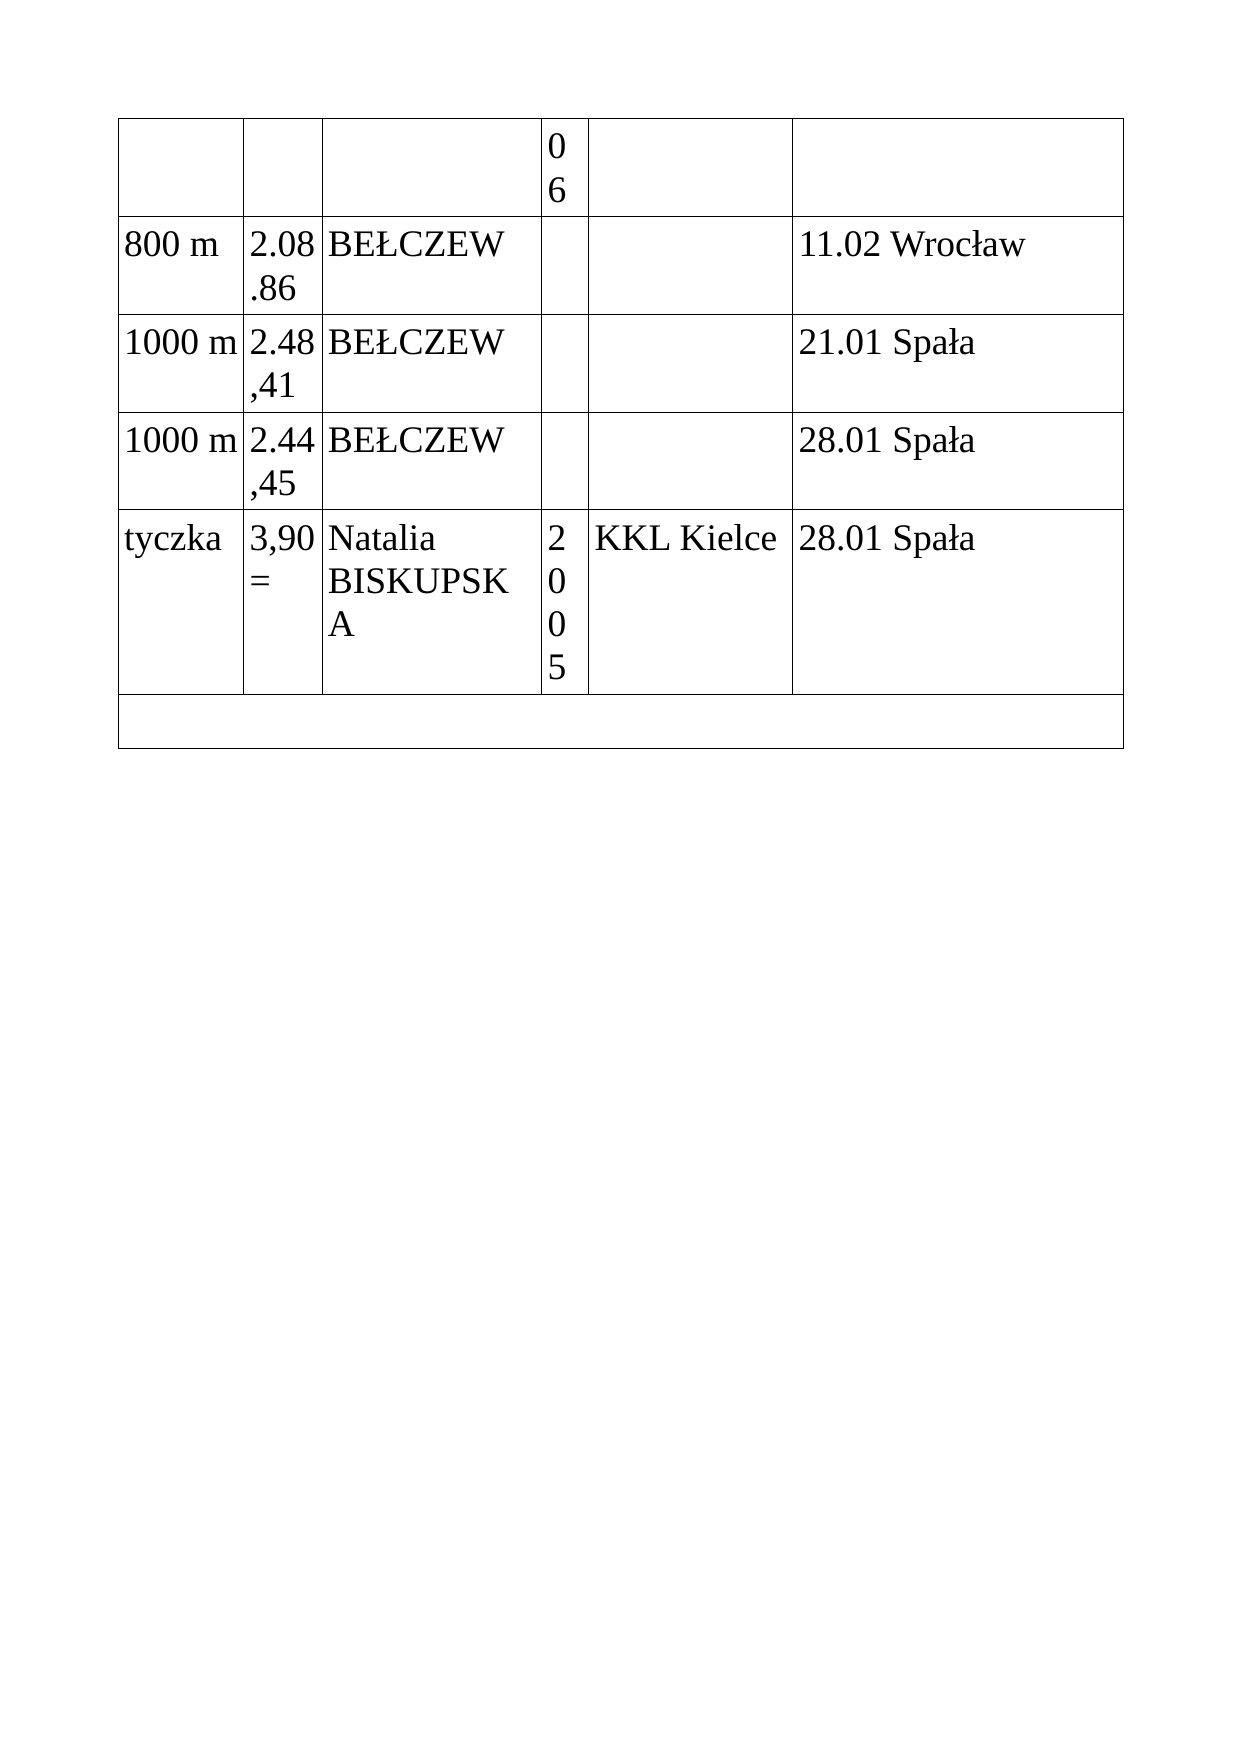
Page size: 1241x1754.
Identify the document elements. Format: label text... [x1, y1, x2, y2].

table_cell Natalia BISKUPSKA [323, 510, 541, 693]
table_cell BEŁCZEW [323, 315, 541, 412]
table_cell 21.01 Spała [793, 315, 1123, 412]
table_cell [542, 217, 588, 314]
table_cell [589, 315, 792, 412]
table_cell 28.01 Spała [793, 413, 1123, 509]
table_cell 2.08.86 [244, 217, 322, 314]
table_cell 11.02 Wrocław [793, 217, 1123, 314]
table_cell 800 m [119, 217, 243, 314]
table_cell 2.48,41 [244, 315, 322, 412]
table_cell [542, 413, 588, 509]
table_cell tyczka [119, 510, 243, 693]
table_cell [589, 413, 792, 509]
table_cell 1000 m [119, 315, 243, 412]
table_cell 3,90 = [244, 510, 322, 693]
table_cell [119, 119, 243, 216]
table_cell 2.44,45 [244, 413, 322, 509]
table_cell BEŁCZEW [323, 217, 541, 314]
table_cell [119, 695, 1123, 748]
table_cell 2005 [542, 510, 588, 693]
table_cell [589, 119, 792, 216]
table_cell 06 [542, 119, 588, 216]
table_cell [793, 119, 1123, 216]
table_cell [589, 217, 792, 314]
table_cell [542, 315, 588, 412]
table_cell [244, 119, 322, 216]
table_cell 1000 m [119, 413, 243, 509]
table_cell [323, 119, 541, 216]
table_cell BEŁCZEW [323, 413, 541, 509]
table_cell 28.01 Spała [793, 510, 1123, 693]
table_cell KKL Kielce [589, 510, 792, 693]
